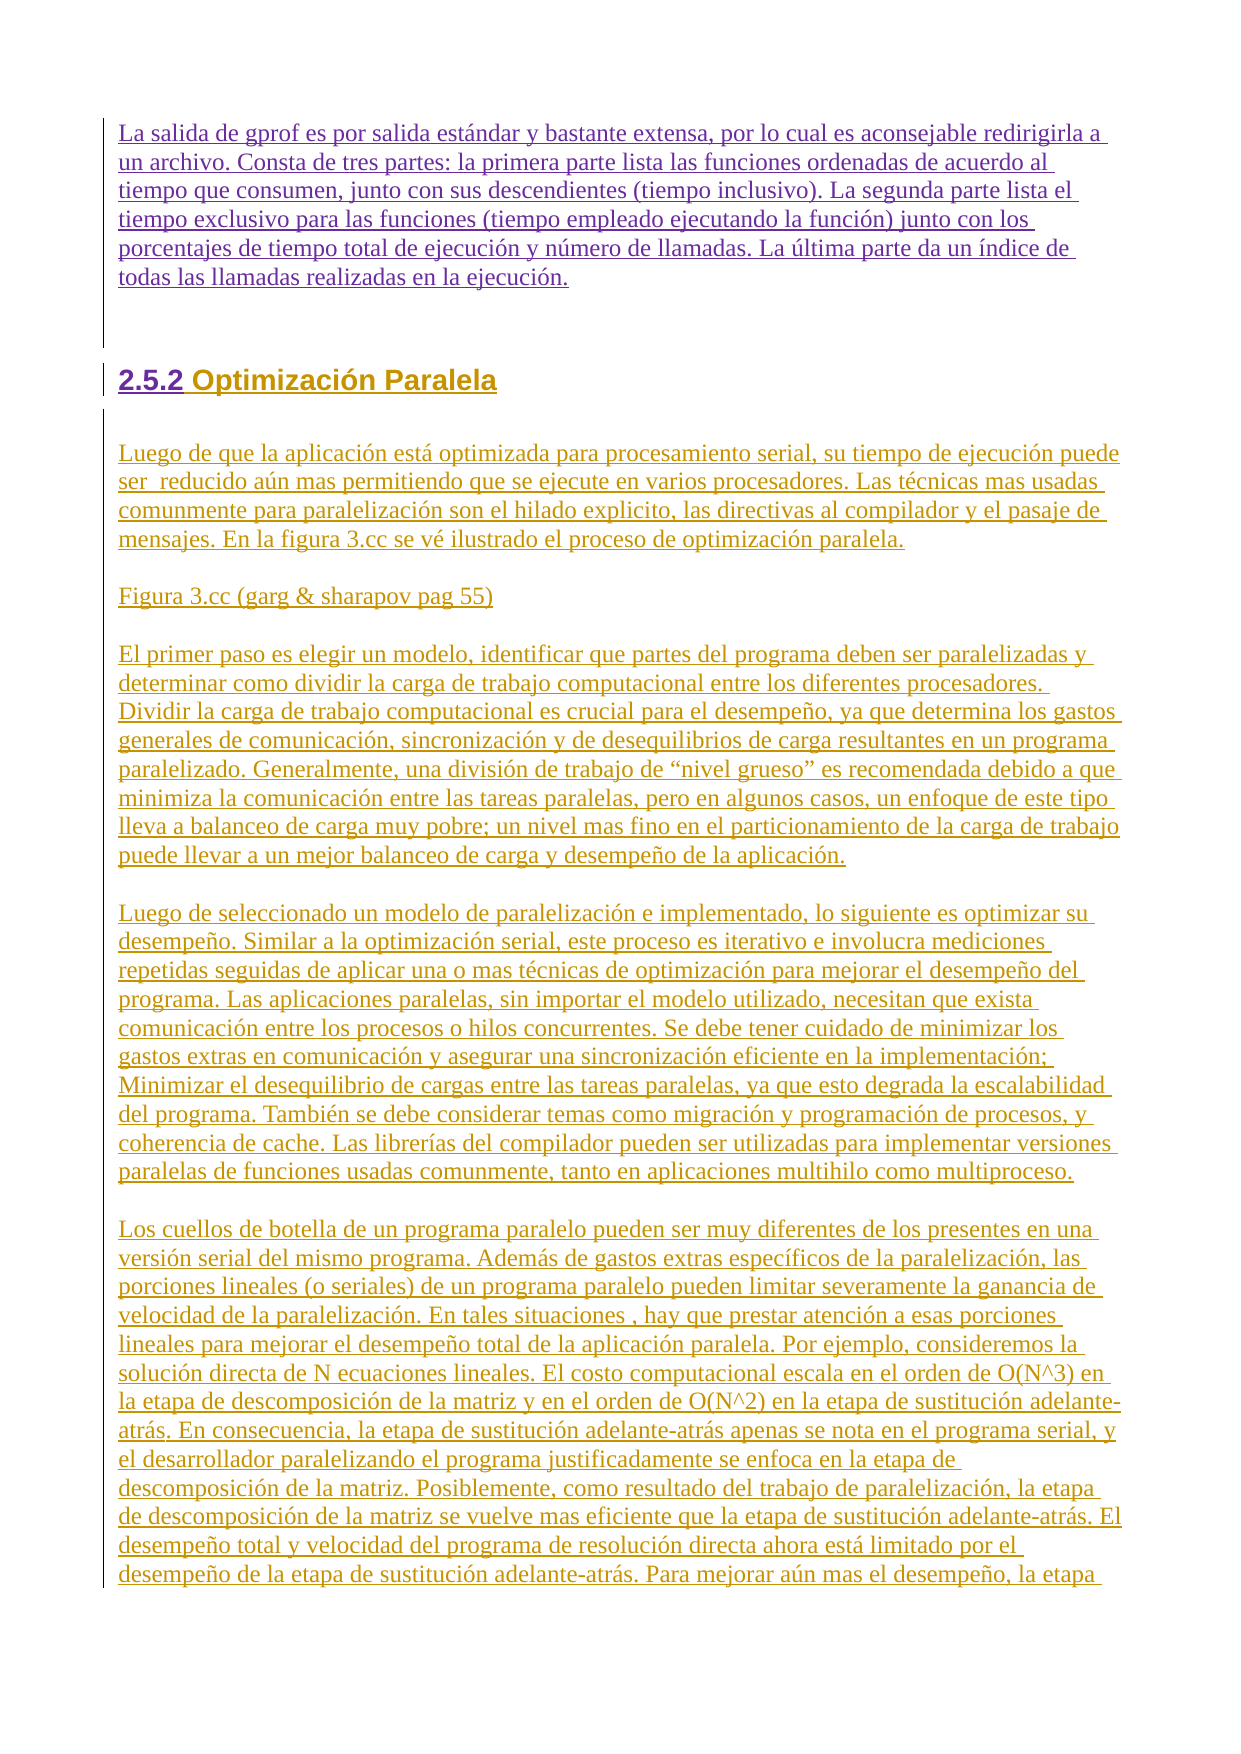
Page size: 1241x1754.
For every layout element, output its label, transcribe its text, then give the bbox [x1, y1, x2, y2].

text generales de comunicación, sincronización y de desequilibrios de carga resultantes en un programa paralelizado. Generalmente, una división de trabajo de “nivel grueso” es recomendada debido a que [118, 723, 1122, 779]
text La salida de gprof es por salida estándar y bastante extensa, por lo cual es aconsejable redirigirla a un archivo. Consta de tres partes: la primera parte lista las funciones ordenadas de acuerdo al tiempo que consumen, junto con sus descendientes (tiempo inclusivo). La segunda parte lista el tiempo exclusivo para las funciones (tiempo empleado ejecutando la función) junto con los porcentajes de tiempo total de ejecución y número de llamadas. La última parte da un índice de todas las llamadas realizadas en la ejecución. [118, 118, 1122, 291]
text Figura 3.cc (garg & sharapov pag 55) [118, 581, 1122, 610]
text Luego de seleccionado un modelo de paralelización e implementado, lo siguiente es optimizar su desempeño. Similar a la optimización serial, este proceso es iterativo e involucra mediciones repetidas seguidas de aplicar una o mas técnicas de optimización para mejorar el desempeño del programa. Las aplicaciones paralelas, sin importar el modelo utilizado, necesitan que exista comunicación entre los procesos o hilos concurrentes. Se debe tener cuidado de minimizar los gastos extras en comunicación y asegurar una sincronización eficiente en la implementación; Minimizar el desequilibrio de cargas entre las tareas paralelas, ya que esto degrada la escalabilidad del programa. También se debe considerar temas como migración y programación de procesos, y coherencia de cache. Las librerías del compilador pueden ser utilizadas para implementar versiones paralelas de funciones usadas comunmente, tanto en aplicaciones multihilo como multiproceso. [118, 898, 1122, 1185]
text desempeño total y velocidad del programa de resolución directa ahora está limitado por el desempeño de la etapa de sustitución adelante-atrás. Para mejorar aún mas el desempeño, la etapa [118, 1528, 1122, 1588]
subtitle 2.5.2 Optimización Paralela [118, 363, 1122, 396]
text minimiza la comunicación entre las tareas paralelas, pero en algunos casos, un enfoque de este tipo lleva a balanceo de carga muy pobre; un nivel mas fino en el particionamiento de la carga de trabajo puede llevar a un mejor balanceo de carga y desempeño de la aplicación. [118, 780, 1122, 869]
text El primer paso es elegir un modelo, identificar que partes del programa deben ser paralelizadas y determinar como dividir la carga de trabajo computacional entre los diferentes procesadores. Dividir la carga de trabajo computacional es crucial para el desempeño, ya que determina los gastos [118, 639, 1122, 721]
text Luego de que la aplicación está optimizada para procesamiento serial, su tiempo de ejecución puede ser reducido aún mas permitiendo que se ejecute en varios procesadores. Las técnicas mas usadas comunmente para paralelización son el hilado explicito, las directivas al compilador y el pasaje de mensajes. En la figura 3.cc se vé ilustrado el proceso de optimización paralela. [118, 438, 1122, 553]
text Los cuellos de botella de un programa paralelo pueden ser muy diferentes de los presentes en una versión serial del mismo programa. Además de gastos extras específicos de la paralelización, las porciones lineales (o seriales) de un programa paralelo pueden limitar severamente la ganancia de velocidad de la paralelización. En tales situaciones , hay que prestar atención a esas porciones lineales para mejorar el desempeño total de la aplicación paralela. Por ejemplo, consideremos la solución directa de N ecuaciones lineales. El costo computacional escala en el orden de O(N^3) en la etapa de descomposición de la matriz y en el orden de O(N^2) en la etapa de sustitución adelante-atrás. En consecuencia, la etapa de sustitución adelante-atrás apenas se nota en el programa serial, y el desarrollador paralelizando el programa justificadamente se enfoca en la etapa de descomposición de la matriz. Posiblemente, como resultado del trabajo de paralelización, la etapa de descomposición de la matriz se vuelve mas eficiente que la etapa de sustitución adelante-atrás. El [118, 1214, 1122, 1526]
